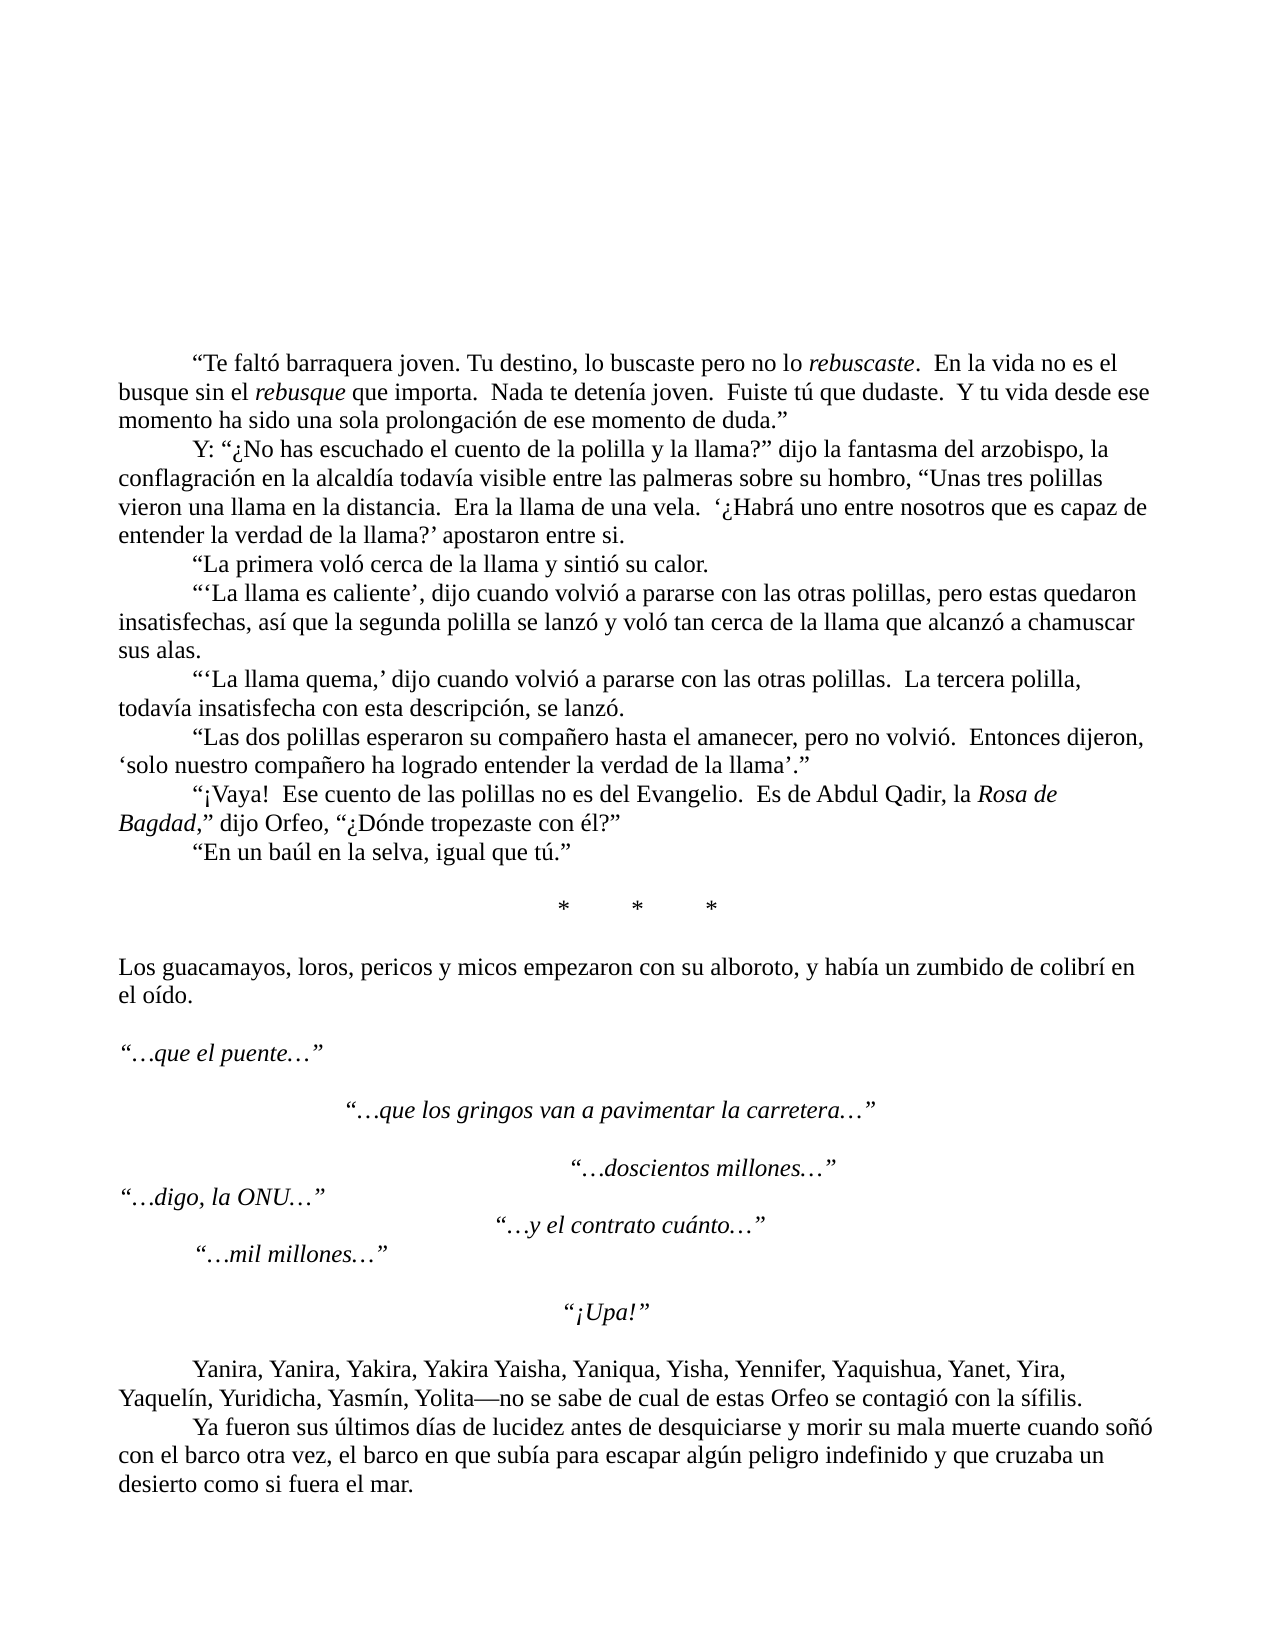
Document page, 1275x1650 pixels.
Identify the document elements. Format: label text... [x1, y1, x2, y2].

text Ya fueron sus últimos días de lucidez antes de desquiciarse y morir su mala muerte cuando soñó con el barco otra vez, el barco en que subía para escapar algún peligro indefinido y que cruzaba un desierto como si fuera el mar. [118, 1412, 1157, 1498]
text “Te faltó barraquera joven. Tu destino, lo buscaste pero no lo rebuscaste. En la vida no es el busque sin el rebusque que importa. Nada te detenía joven. Fuiste tú que dudaste. Y tu vida desde ese momento ha sido una sola prolongación de ese momento de duda.” [118, 348, 1157, 434]
text “Las dos polillas esperaron su compañero hasta el amanecer, pero no volvió. Entonces dijeron, ‘solo nuestro compañero ha logrado entender la verdad de la llama’.” [118, 722, 1157, 779]
text “…que los gringos van a pavimentar la carretera…” [268, 1096, 1157, 1124]
text “…y el contrato cuánto…” [418, 1211, 1157, 1239]
text “…que el puente…” [118, 1038, 1157, 1067]
text Y: “¿No has escuchado el cuento de la polilla y la llama?” dijo la fantasma del arzobispo, la conflagración en la alcaldía todavía visible entre las palmeras sobre su hombro, “Unas tres polillas vieron una llama en la distancia. Era la llama de una vela. ‘¿Habrá uno entre nosotros que es capaz de entender la verdad de la llama?’ apostaron entre si. [118, 434, 1157, 549]
text “En un baúl en la selva, igual que tú.” [118, 837, 1157, 866]
text “…mil millones…” [118, 1239, 1157, 1268]
text “…digo, la ONU…” [118, 1182, 1157, 1211]
text “‘La llama quema,’ dijo cuando volvió a pararse con las otras polillas. La tercera polilla, todavía insatisfecha con esta descripción, se lanzó. [118, 664, 1157, 722]
text “‘La llama es caliente’, dijo cuando volvió a pararse con las otras polillas, pero estas quedaron insatisfechas, así que la segunda polilla se lanzó y voló tan cerca de la llama que alcanzó a chamuscar sus alas. [118, 578, 1157, 664]
text * * * [118, 894, 1157, 923]
text Yanira, Yanira, Yakira, Yakira Yaisha, Yaniqua, Yisha, Yennifer, Yaquishua, Yanet, Yira, Yaquelín, Yuridicha, Yasmín, Yolita—no se sabe de cual de estas Orfeo se contagió con la sífilis. [118, 1354, 1157, 1412]
text “…doscientos millones…” [493, 1153, 1157, 1182]
text “La primera voló cerca de la llama y sintió su calor. [118, 549, 1157, 578]
text “¡Vaya! Ese cuento de las polillas no es del Evangelio. Es de Abdul Qadir, la Rosa de Bagdad,” dijo Orfeo, “¿Dónde tropezaste con él?” [118, 779, 1157, 837]
text “¡Upa!” [118, 1297, 1157, 1326]
text Los guacamayos, loros, pericos y micos empezaron con su alboroto, y había un zumbido de colibrí en el oído. [118, 952, 1157, 1009]
